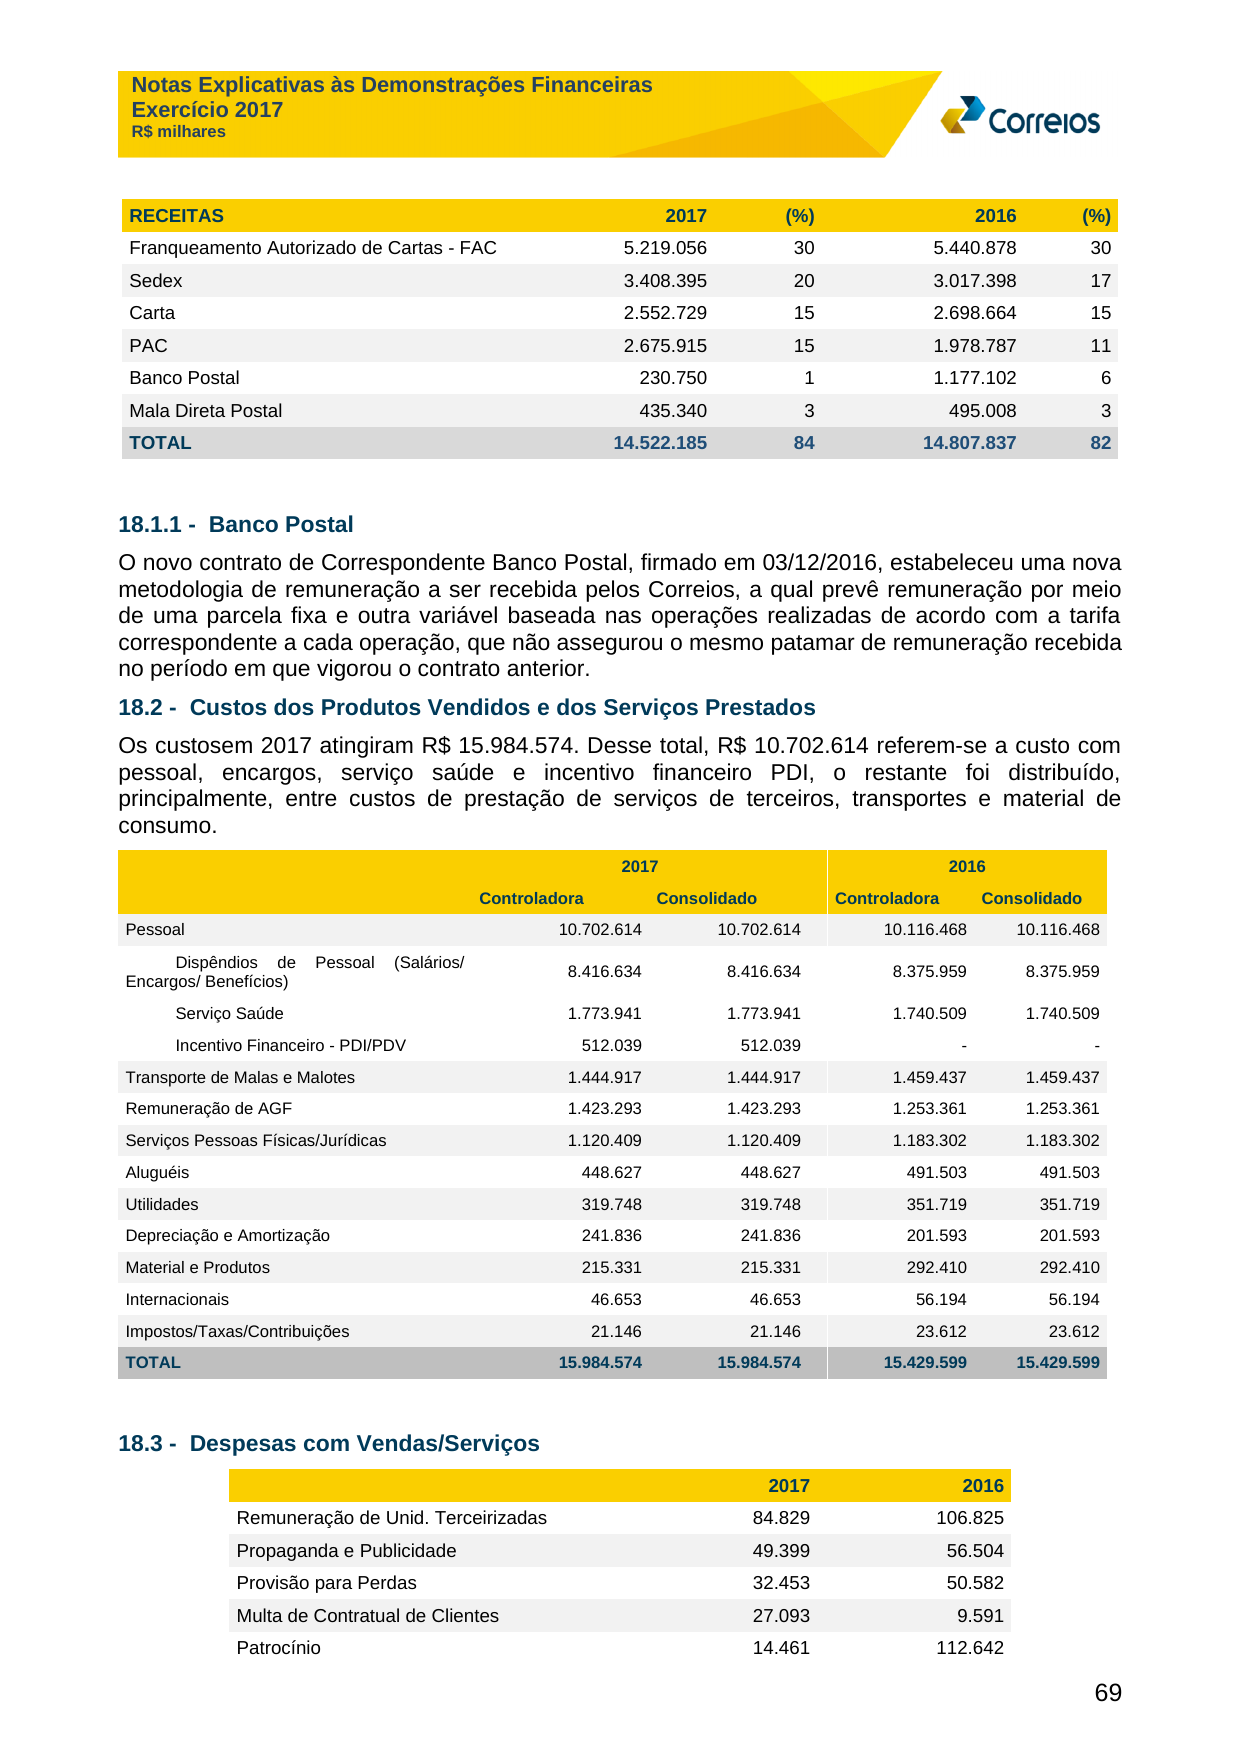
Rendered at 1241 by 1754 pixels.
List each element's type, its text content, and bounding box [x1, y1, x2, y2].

table_cell 8.375.959 [828, 946, 974, 998]
table_cell Consolidado [974, 882, 1107, 914]
table_cell 1.423.293 [649, 1093, 808, 1125]
table_cell 512.039 [649, 1029, 808, 1061]
table_cell 10.702.614 [649, 914, 808, 946]
table_cell [808, 1188, 827, 1220]
table_cell 448.627 [472, 1156, 649, 1188]
table_cell Patrocínio [229, 1632, 676, 1664]
table_cell Mala Direta Postal [122, 394, 538, 427]
table_cell 1.444.917 [472, 1061, 649, 1093]
table_cell [808, 1284, 827, 1315]
table_header 2017 [538, 199, 714, 232]
table_cell 50.582 [817, 1567, 1011, 1599]
table_cell 15 [714, 329, 822, 362]
table_cell [808, 1093, 827, 1125]
table_cell 448.627 [649, 1156, 808, 1188]
table_cell Sedex [122, 264, 538, 297]
table_cell - [974, 1029, 1107, 1061]
table_cell Banco Postal [122, 362, 538, 394]
table_cell 1.183.302 [828, 1125, 974, 1156]
table_cell 15 [714, 297, 822, 329]
table_cell Dispêndios de Pessoal (Salários/ Encargos/ Benefícios) [118, 946, 472, 998]
table_cell 1.183.302 [974, 1125, 1107, 1156]
table_cell 2.698.664 [822, 297, 1024, 329]
table_header (%) [714, 199, 822, 232]
table_cell [808, 1061, 827, 1093]
table_cell 241.836 [472, 1220, 649, 1252]
table_cell 201.593 [828, 1220, 974, 1252]
table_cell 512.039 [472, 1029, 649, 1061]
table_cell Multa de Contratual de Clientes [229, 1599, 676, 1632]
table_cell 112.642 [817, 1632, 1011, 1664]
table_cell [118, 882, 472, 914]
table_cell 1.978.787 [822, 329, 1024, 362]
table_cell 15.429.599 [974, 1347, 1107, 1379]
table_cell 491.503 [974, 1156, 1107, 1188]
table_cell 215.331 [649, 1252, 808, 1283]
table_header 2016 [817, 1469, 1011, 1502]
table_cell [808, 1252, 827, 1283]
table_header [229, 1469, 676, 1502]
table_cell Propaganda e Publicidade [229, 1534, 676, 1567]
table_cell 30 [714, 232, 822, 264]
table_cell 11 [1024, 329, 1118, 362]
table_cell TOTAL [118, 1347, 472, 1379]
table_cell 495.008 [822, 394, 1024, 427]
table_cell Serviços Pessoas Físicas/Jurídicas [118, 1125, 472, 1156]
table_cell Remuneração de Unid. Terceirizadas [229, 1502, 676, 1534]
table_cell Material e Produtos [118, 1252, 472, 1283]
table_header [118, 850, 472, 882]
table_cell 1.253.361 [828, 1093, 974, 1125]
table_header (%) [1024, 199, 1118, 232]
table_cell 21.146 [472, 1315, 649, 1347]
table_cell Depreciação e Amortização [118, 1220, 472, 1252]
table_cell 10.116.468 [974, 914, 1107, 946]
table_cell 20 [714, 264, 822, 297]
table_cell 435.340 [538, 394, 714, 427]
table_cell 292.410 [828, 1252, 974, 1283]
table_cell 3 [714, 394, 822, 427]
table_cell 3.017.398 [822, 264, 1024, 297]
table_cell Pessoal [118, 914, 472, 946]
table_cell 230.750 [538, 362, 714, 394]
table_cell [808, 1315, 827, 1347]
table_header 2017 [472, 850, 808, 882]
table_cell 23.612 [974, 1315, 1107, 1347]
table_cell 351.719 [828, 1188, 974, 1220]
table_cell 15.429.599 [828, 1347, 974, 1379]
table_cell 10.702.614 [472, 914, 649, 946]
table_header RECEITAS [122, 199, 538, 232]
table_header 2017 [676, 1469, 817, 1502]
table_cell 46.653 [472, 1284, 649, 1315]
table_header 2016 [822, 199, 1024, 232]
table_cell 1.444.917 [649, 1061, 808, 1093]
table_cell 32.453 [676, 1567, 817, 1599]
table_cell 5.219.056 [538, 232, 714, 264]
table_cell Controladora [828, 882, 974, 914]
table_cell 9.591 [817, 1599, 1011, 1632]
table_header [808, 850, 827, 882]
table_cell Serviço Saúde [118, 998, 472, 1029]
table_cell 8.416.634 [472, 946, 649, 998]
table_cell 15.984.574 [472, 1347, 649, 1379]
table_cell 3 [1024, 394, 1118, 427]
table_cell 10.116.468 [828, 914, 974, 946]
table_cell 8.416.634 [649, 946, 808, 998]
table_cell 1.773.941 [649, 998, 808, 1029]
table_cell 215.331 [472, 1252, 649, 1283]
table_cell [808, 914, 827, 946]
table_cell 15.984.574 [649, 1347, 808, 1379]
table_cell 1.120.409 [649, 1125, 808, 1156]
table_cell 1.423.293 [472, 1093, 649, 1125]
table_cell 491.503 [828, 1156, 974, 1188]
table_cell 1.120.409 [472, 1125, 649, 1156]
table_cell 3.408.395 [538, 264, 714, 297]
text Os custosem 2017 atingiram R$ 15.984.574. Desse total, R$ 10.702.614 referem-se a custo com pessoal, encargos, serviço saúde e incentivo financeiro PDI, o restante foi distribuído, principalmente, entre custos de prestação de serviços de terceiros, transportes e material de consumo. [118, 732, 1122, 838]
table_cell 6 [1024, 362, 1118, 394]
table_cell 14.807.837 [822, 427, 1024, 459]
table_cell 84.829 [676, 1502, 817, 1534]
table_cell [808, 1220, 827, 1252]
table_cell 46.653 [649, 1284, 808, 1315]
table_cell 30 [1024, 232, 1118, 264]
table_cell [808, 1347, 827, 1379]
table_cell 241.836 [649, 1220, 808, 1252]
table_cell 84 [714, 427, 822, 459]
subtitle Custos dos Produtos Vendidos e dos Serviços Prestados [118, 694, 1122, 720]
table_header 2016 [828, 850, 1107, 882]
table_cell [808, 1156, 827, 1188]
table_cell 27.093 [676, 1599, 817, 1632]
table_cell 1.177.102 [822, 362, 1024, 394]
table_cell 17 [1024, 264, 1118, 297]
table_cell [808, 946, 827, 998]
table_cell 1.459.437 [828, 1061, 974, 1093]
table_cell Carta [122, 297, 538, 329]
table_cell Provisão para Perdas [229, 1567, 676, 1599]
table_cell [808, 1125, 827, 1156]
table_cell [808, 1029, 827, 1061]
table_cell Controladora [472, 882, 649, 914]
table_cell [808, 998, 827, 1029]
table_cell Utilidades [118, 1188, 472, 1220]
picture [118, 71, 1123, 158]
table_cell 56.504 [817, 1534, 1011, 1567]
table_cell 319.748 [472, 1188, 649, 1220]
table_cell Aluguéis [118, 1156, 472, 1188]
table_cell 56.194 [828, 1284, 974, 1315]
table_cell 14.461 [676, 1632, 817, 1664]
subtitle Banco Postal [118, 511, 1122, 537]
table_cell Impostos/Taxas/Contribuições [118, 1315, 472, 1347]
table_cell [808, 882, 827, 914]
table_cell 1.459.437 [974, 1061, 1107, 1093]
table_cell Incentivo Financeiro - PDI/PDV [118, 1029, 472, 1061]
table_cell Franqueamento Autorizado de Cartas - FAC [122, 232, 538, 264]
table_cell Internacionais [118, 1284, 472, 1315]
table_cell 201.593 [974, 1220, 1107, 1252]
table_cell TOTAL [122, 427, 538, 459]
table_cell 23.612 [828, 1315, 974, 1347]
table_cell Consolidado [649, 882, 808, 914]
table_cell 351.719 [974, 1188, 1107, 1220]
table_cell 49.399 [676, 1534, 817, 1567]
subtitle Despesas com Vendas/Serviços [118, 1430, 1122, 1457]
text O novo contrato de Correspondente Banco Postal, firmado em 03/12/2016, estabeleceu uma nova metodologia de remuneração a ser recebida pelos Correios, a qual prevê remuneração por meio de uma parcela fixa e outra variável baseada nas operações realizadas de acordo com a tarifa correspondente a cada operação, que não assegurou o mesmo patamar de remuneração recebida no período em que vigorou o contrato anterior. [118, 549, 1122, 681]
table_cell 2.552.729 [538, 297, 714, 329]
table_cell PAC [122, 329, 538, 362]
table_cell 1.253.361 [974, 1093, 1107, 1125]
table_cell 15 [1024, 297, 1118, 329]
table_cell 14.522.185 [538, 427, 714, 459]
table_cell 5.440.878 [822, 232, 1024, 264]
table_cell 1.773.941 [472, 998, 649, 1029]
table_cell 292.410 [974, 1252, 1107, 1283]
table_cell 106.825 [817, 1502, 1011, 1534]
table_cell 8.375.959 [974, 946, 1107, 998]
table_cell 1.740.509 [974, 998, 1107, 1029]
table_cell Transporte de Malas e Malotes [118, 1061, 472, 1093]
table_cell 56.194 [974, 1284, 1107, 1315]
table_cell 319.748 [649, 1188, 808, 1220]
table_cell 1 [714, 362, 822, 394]
table_cell 2.675.915 [538, 329, 714, 362]
table_cell Remuneração de AGF [118, 1093, 472, 1125]
table_cell 82 [1024, 427, 1118, 459]
table_cell 1.740.509 [828, 998, 974, 1029]
table_cell - [828, 1029, 974, 1061]
table_cell 21.146 [649, 1315, 808, 1347]
